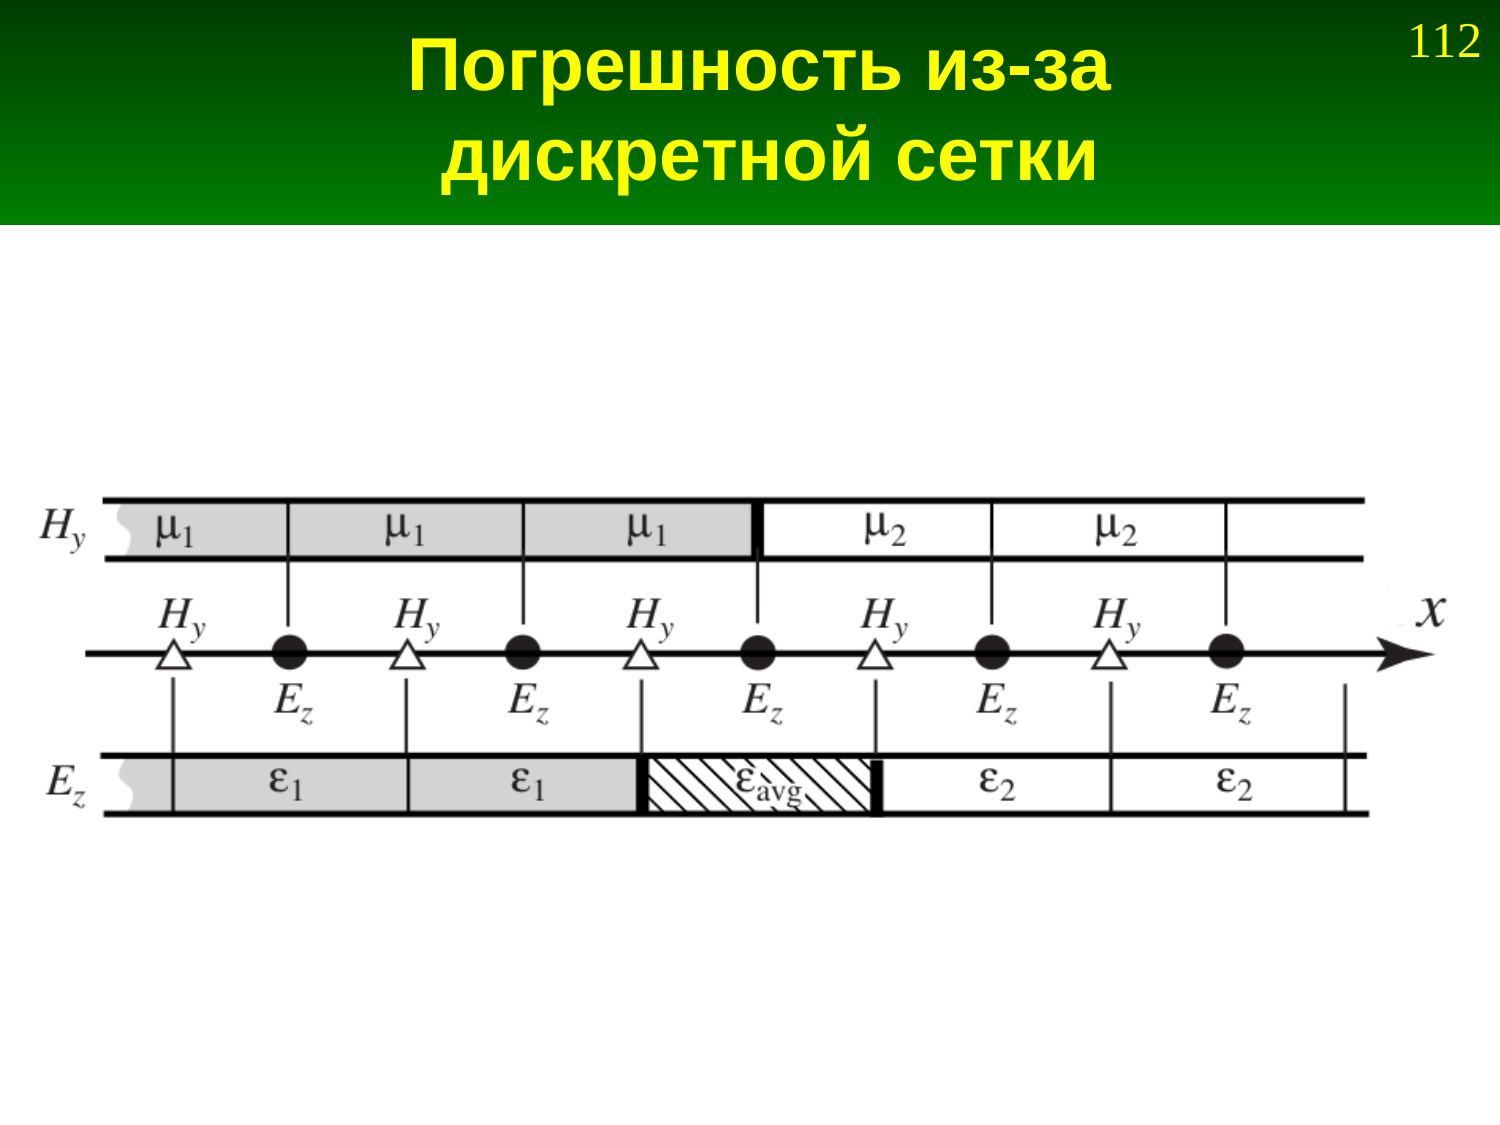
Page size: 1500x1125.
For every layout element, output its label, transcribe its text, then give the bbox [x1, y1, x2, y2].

title Погрешность из-за дискретной сетки [100, 7, 1441, 204]
picture [35, 472, 1465, 838]
